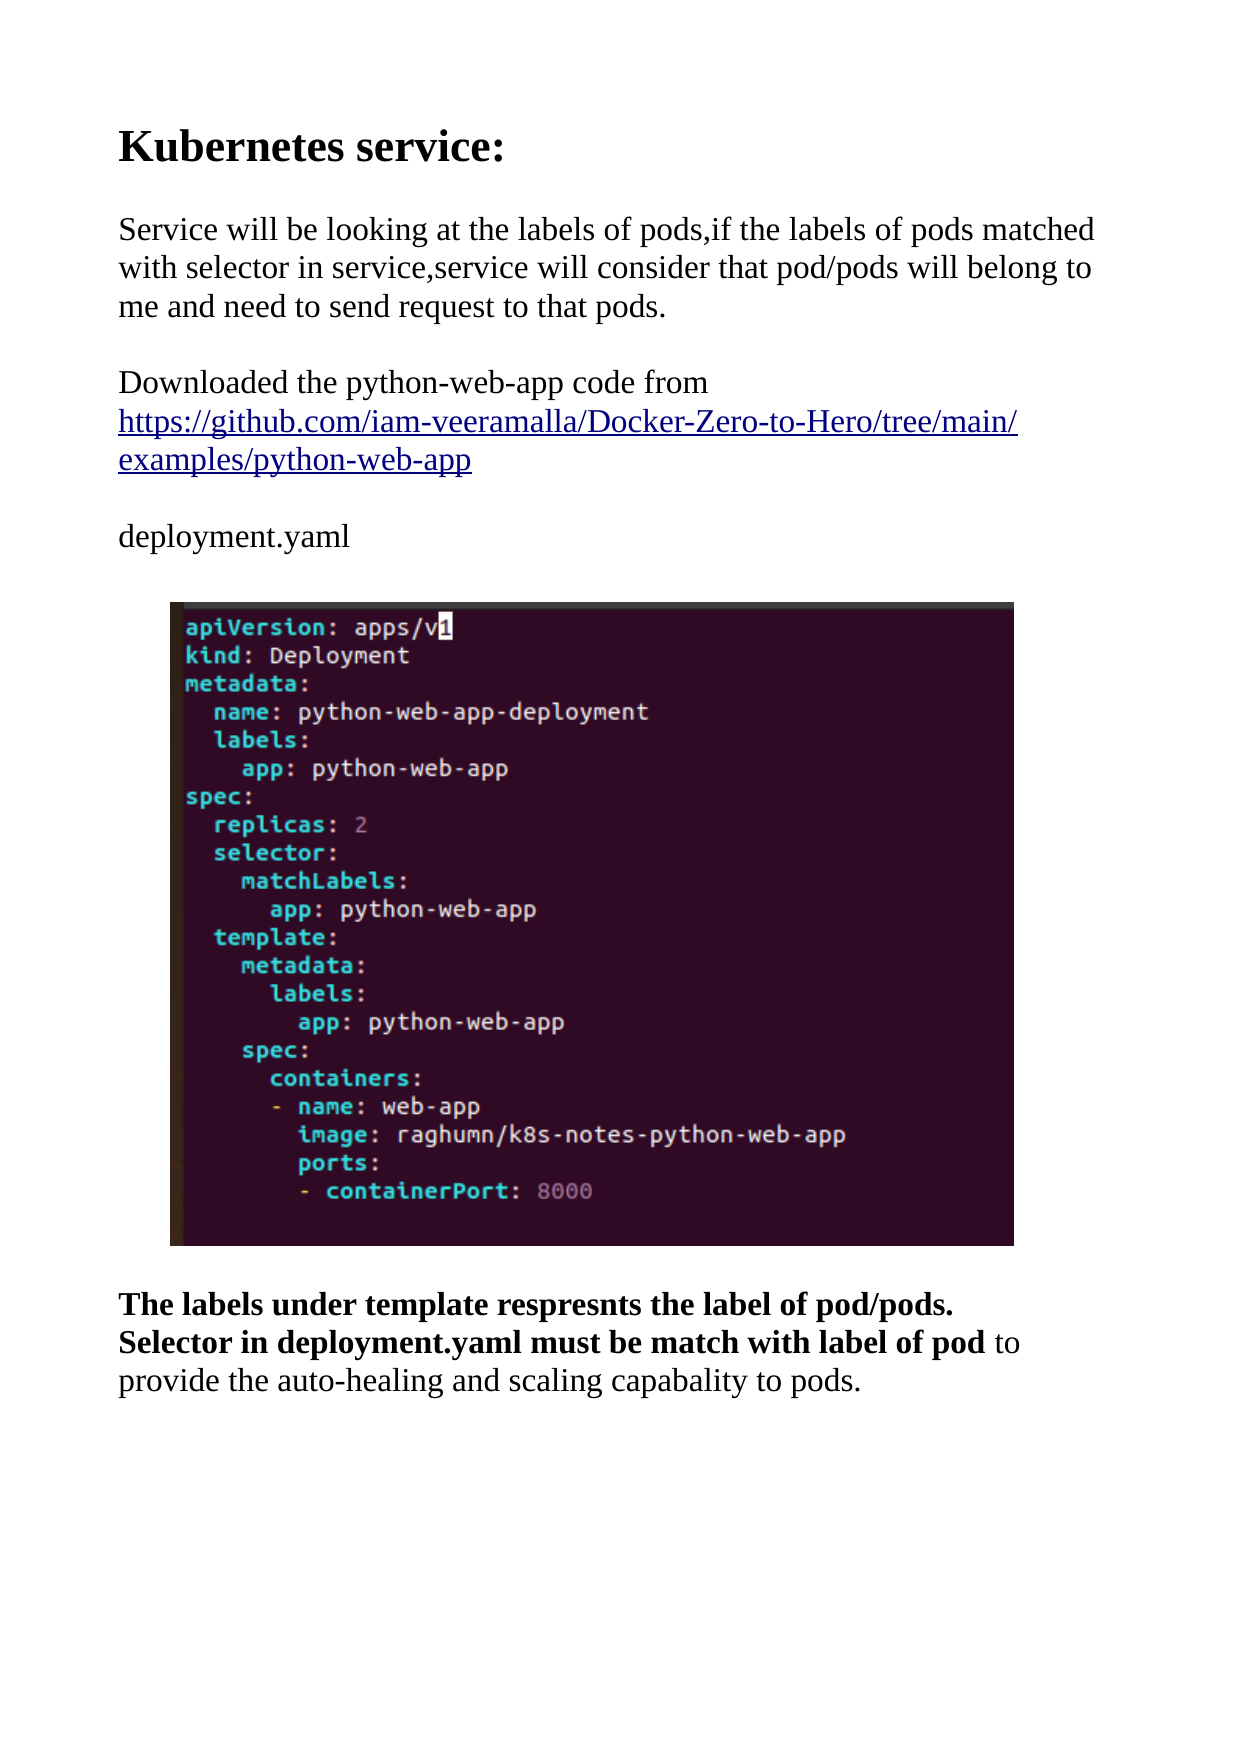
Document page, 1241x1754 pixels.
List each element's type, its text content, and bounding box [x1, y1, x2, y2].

text deployment.yaml [118, 516, 1122, 554]
text Downloaded the python-web-app code from [118, 362, 1122, 401]
text The labels under template respresnts the label of pod/pods. [118, 1284, 1122, 1322]
text Kubernetes service: [118, 118, 1122, 171]
text Service will be looking at the labels of pods,if the labels of pods matched with selector in service,service will consider that pod/pods will belong to me and need to send request to that pods. [118, 209, 1122, 324]
text https://github.com/iam-veeramalla/Docker-Zero-to-Hero/tree/main/examples/python-web-app [118, 401, 1122, 477]
text Selector in deployment.yaml must be match with label of pod to provide the auto-healing and scaling capabality to pods. [118, 1322, 1122, 1399]
picture [170, 602, 1014, 1246]
